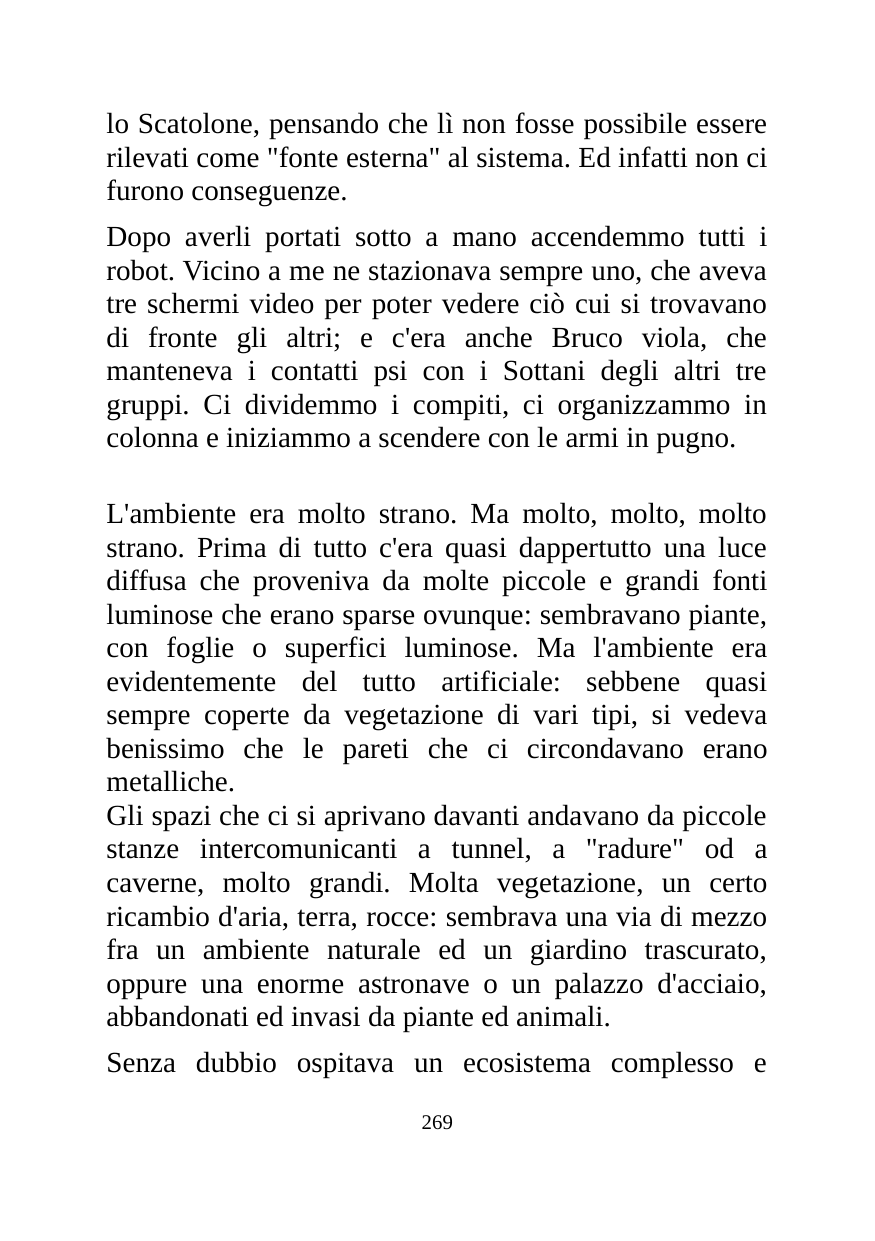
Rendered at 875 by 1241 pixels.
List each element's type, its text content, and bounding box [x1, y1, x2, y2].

text lo Scatolone, pensando che lì non fosse possibile essere rilevati come "fonte esterna" al sistema. Ed infatti non ci furono conseguenze. [106, 106, 768, 207]
text Dopo averli portati sotto a mano accendemmo tutti i robot. Vicino a me ne stazionava sempre uno, che aveva tre schermi video per poter vedere ciò cui si trovavano di fronte gli altri; e c'era anche Bruco viola, che manteneva i contatti psi con i Sottani degli altri tre gruppi. Ci dividemmo i compiti, ci organizzammo in colonna e iniziammo a scendere con le armi in pugno. [106, 219, 768, 454]
text Gli spazi che ci si aprivano davanti andavano da piccole stanze intercomunicanti a tunnel, a "radure" od a caverne, molto grandi. Molta vegetazione, un certo ricambio d'aria, terra, rocce: sembrava una via di mezzo fra un ambiente naturale ed un giardino trascurato, oppure una enorme astronave o un palazzo d'acciaio, abbandonati ed invasi da piante ed animali. [106, 798, 768, 1033]
text L'ambiente era molto strano. Ma molto, molto, molto strano. Prima di tutto c'era quasi dappertutto una luce diffusa che proveniva da molte piccole e grandi fonti luminose che erano sparse ovunque: sembravano piante, con foglie o superfici luminose. Ma l'ambiente era evidentemente del tutto artificiale: sebbene quasi sempre coperte da vegetazione di vari tipi, si vedeva benissimo che le pareti che ci circondavano erano metalliche. [106, 496, 768, 798]
text Senza dubbio ospitava un ecosistema complesso e [106, 1045, 768, 1079]
